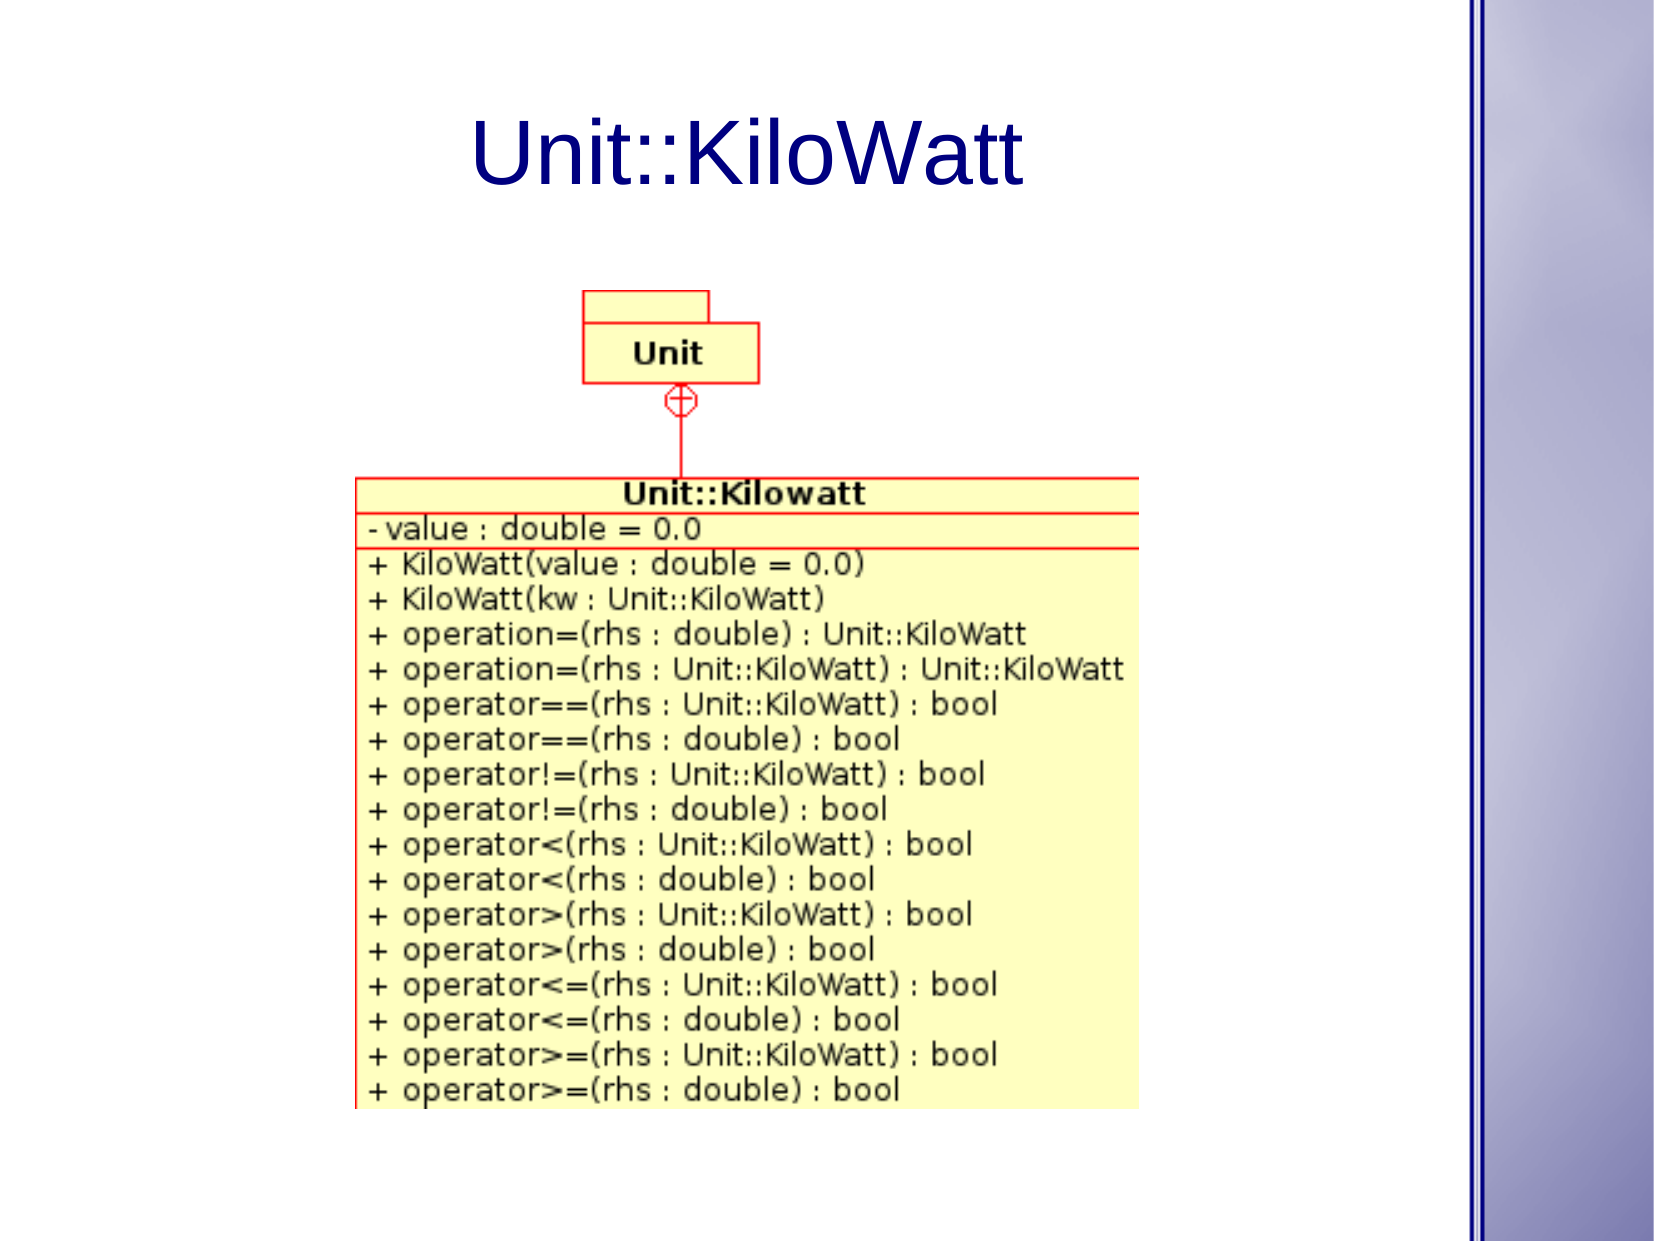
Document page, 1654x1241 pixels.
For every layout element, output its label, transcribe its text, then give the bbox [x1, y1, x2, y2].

picture [0, 0, 1654, 1241]
title Unit::KiloWatt [47, 49, 1447, 257]
